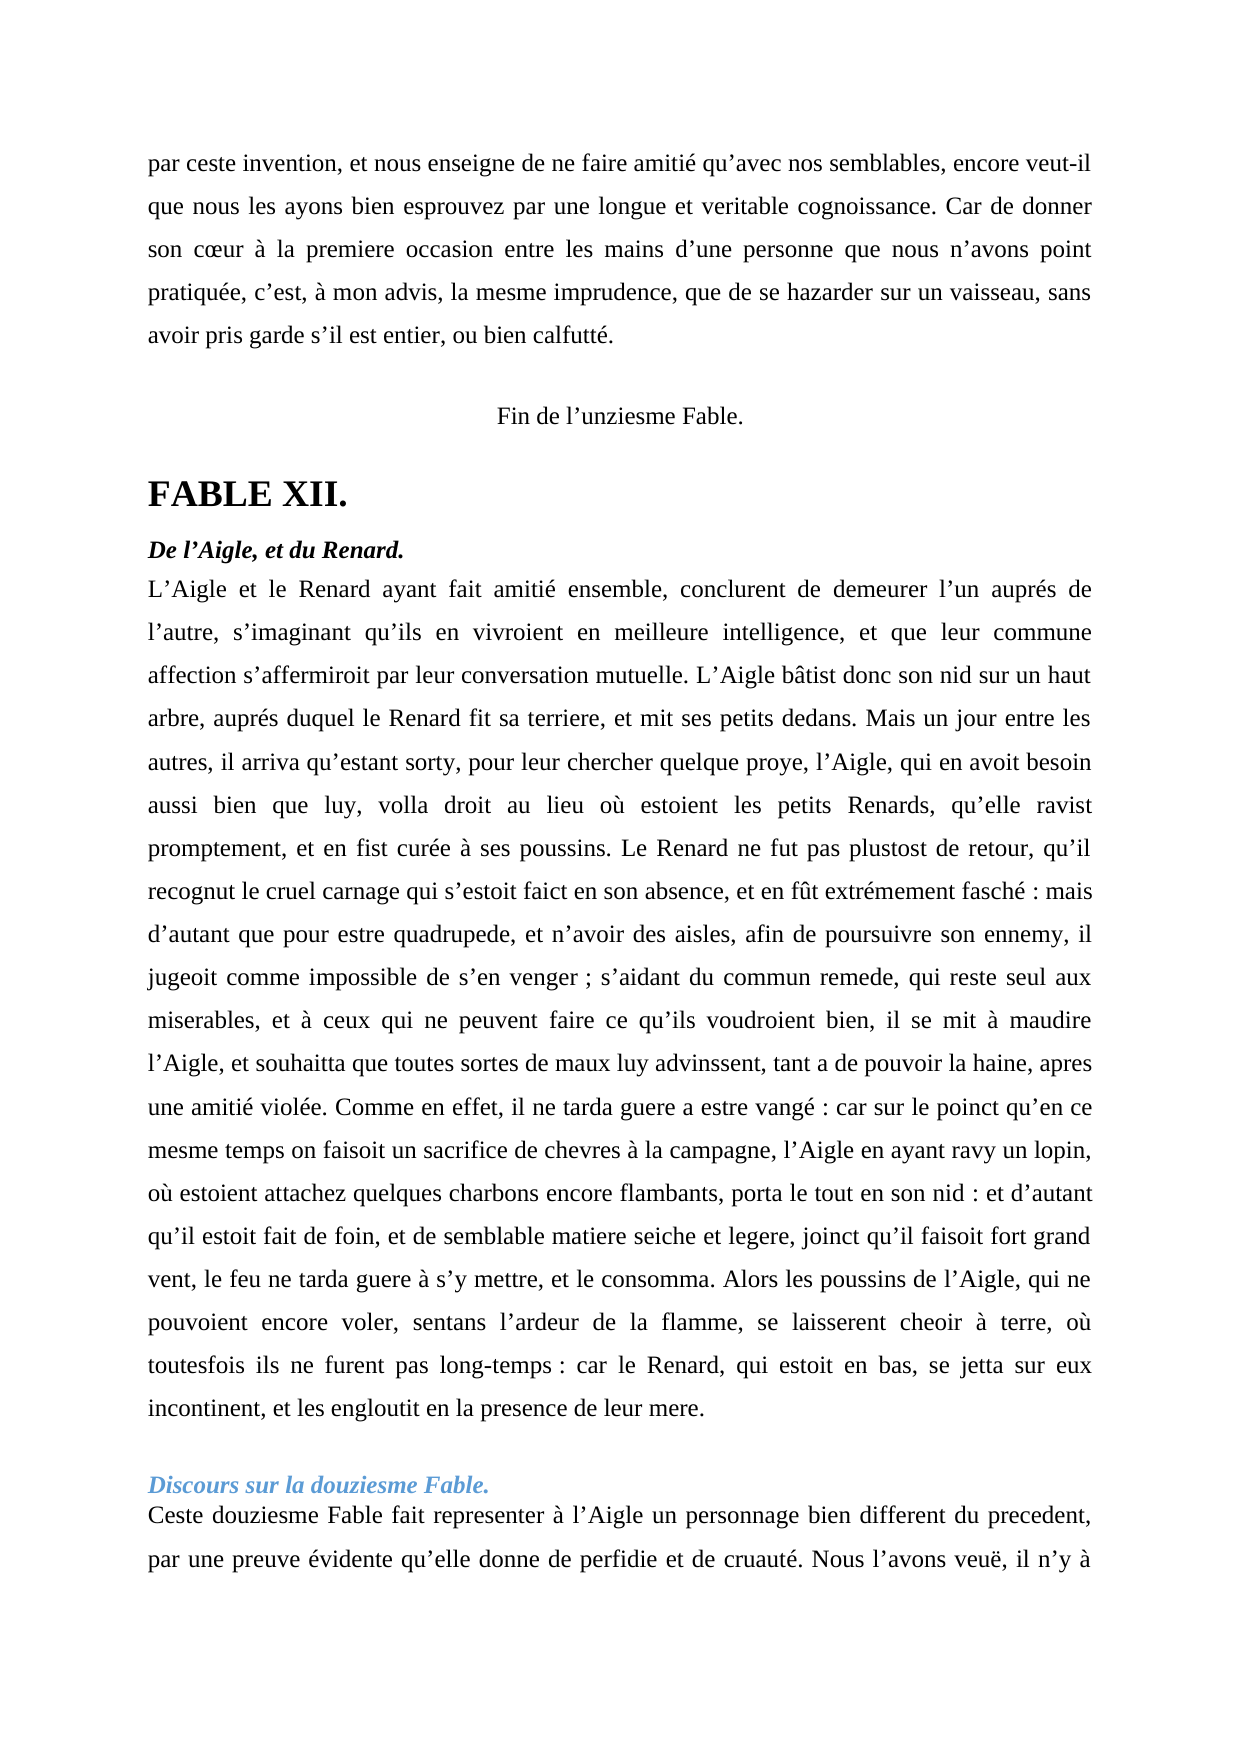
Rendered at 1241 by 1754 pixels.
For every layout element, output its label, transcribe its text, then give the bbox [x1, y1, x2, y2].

text Fin de l’unziesme Fable. [148, 401, 1093, 429]
text De l’Aigle, et du Renard. [148, 535, 1093, 564]
subtitle FABLE XII. [148, 471, 1093, 514]
text Ceste douziesme Fable fait representer à l’Aigle un personnage bien different du precedent, par une preuve évidente qu’elle donne de perfidie et de cruauté. Nous l’avons veuë, il n’y à [148, 1501, 1093, 1572]
text L’Aigle et le Renard ayant fait amitié ensemble, conclurent de demeurer l’un auprés de l’autre, s’imaginant qu’ils en vivroient en meilleure intelligence, et que leur commune affection s’affermiroit par leur conversation mutuelle. L’Aigle bâtist donc son nid sur un haut arbre, auprés duquel le Renard fit sa terriere, et mit ses petits dedans. Mais un jour entre les autres, il arriva qu’estant sorty, pour leur chercher quelque proye, l’Aigle, qui en avoit besoin aussi bien que luy, volla droit au lieu où estoient les petits Renards, qu’elle ravist promptement, et en fist curée à ses poussins. Le Renard ne fut pas plustost de retour, qu’il recognut le cruel carnage qui s’estoit faict en son absence, et en fût extrémement fasché : mais d’autant que pour estre quadrupede, et n’avoir des aisles, afin de poursuivre son ennemy, il jugeoit comme impossible de s’en venger ; s’aidant du commun remede, qui reste seul aux miserables, et à ceux qui ne peuvent faire ce qu’ils voudroient bien, il se mit à maudire l’Aigle, et souhaitta que toutes sortes de maux luy advinssent, tant a de pouvoir la haine, apres une amitié violée. Comme en effet, il ne tarda guere a estre vangé : car sur le poinct qu’en ce mesme temps on faisoit un sacrifice de chevres à la campagne, l’Aigle en ayant ravy un lopin, où estoient attachez quelques charbons encore flambants, porta le tout en son nid : et d’autant qu’il estoit fait de foin, et de semblable matiere seiche et legere, joinct qu’il faisoit fort grand vent, le feu ne tarda guere à s’y mettre, et le consomma. Alors les poussins de l’Aigle, qui ne pouvoient encore voler, sentans l’ardeur de la flamme, se laisserent cheoir à terre, où toutesfois ils ne furent pas long-temps : car le Renard, qui estoit en bas, se jetta sur eux incontinent, et les engloutit en la presence de leur mere. [148, 574, 1093, 1422]
text par ceste invention, et nous enseigne de ne faire amitié qu’avec nos semblables, encore veut-il que nous les ayons bien esprouvez par une longue et veritable cognoissance. Car de donner son cœur à la premiere occasion entre les mains d’une personne que nous n’avons point pratiquée, c’est, à mon advis, la mesme imprudence, que de se hazarder sur un vaisseau, sans avoir pris garde s’il est entier, ou bien calfutté. [148, 148, 1093, 349]
subtitle Discours sur la douziesme Fable. [148, 1470, 1093, 1499]
